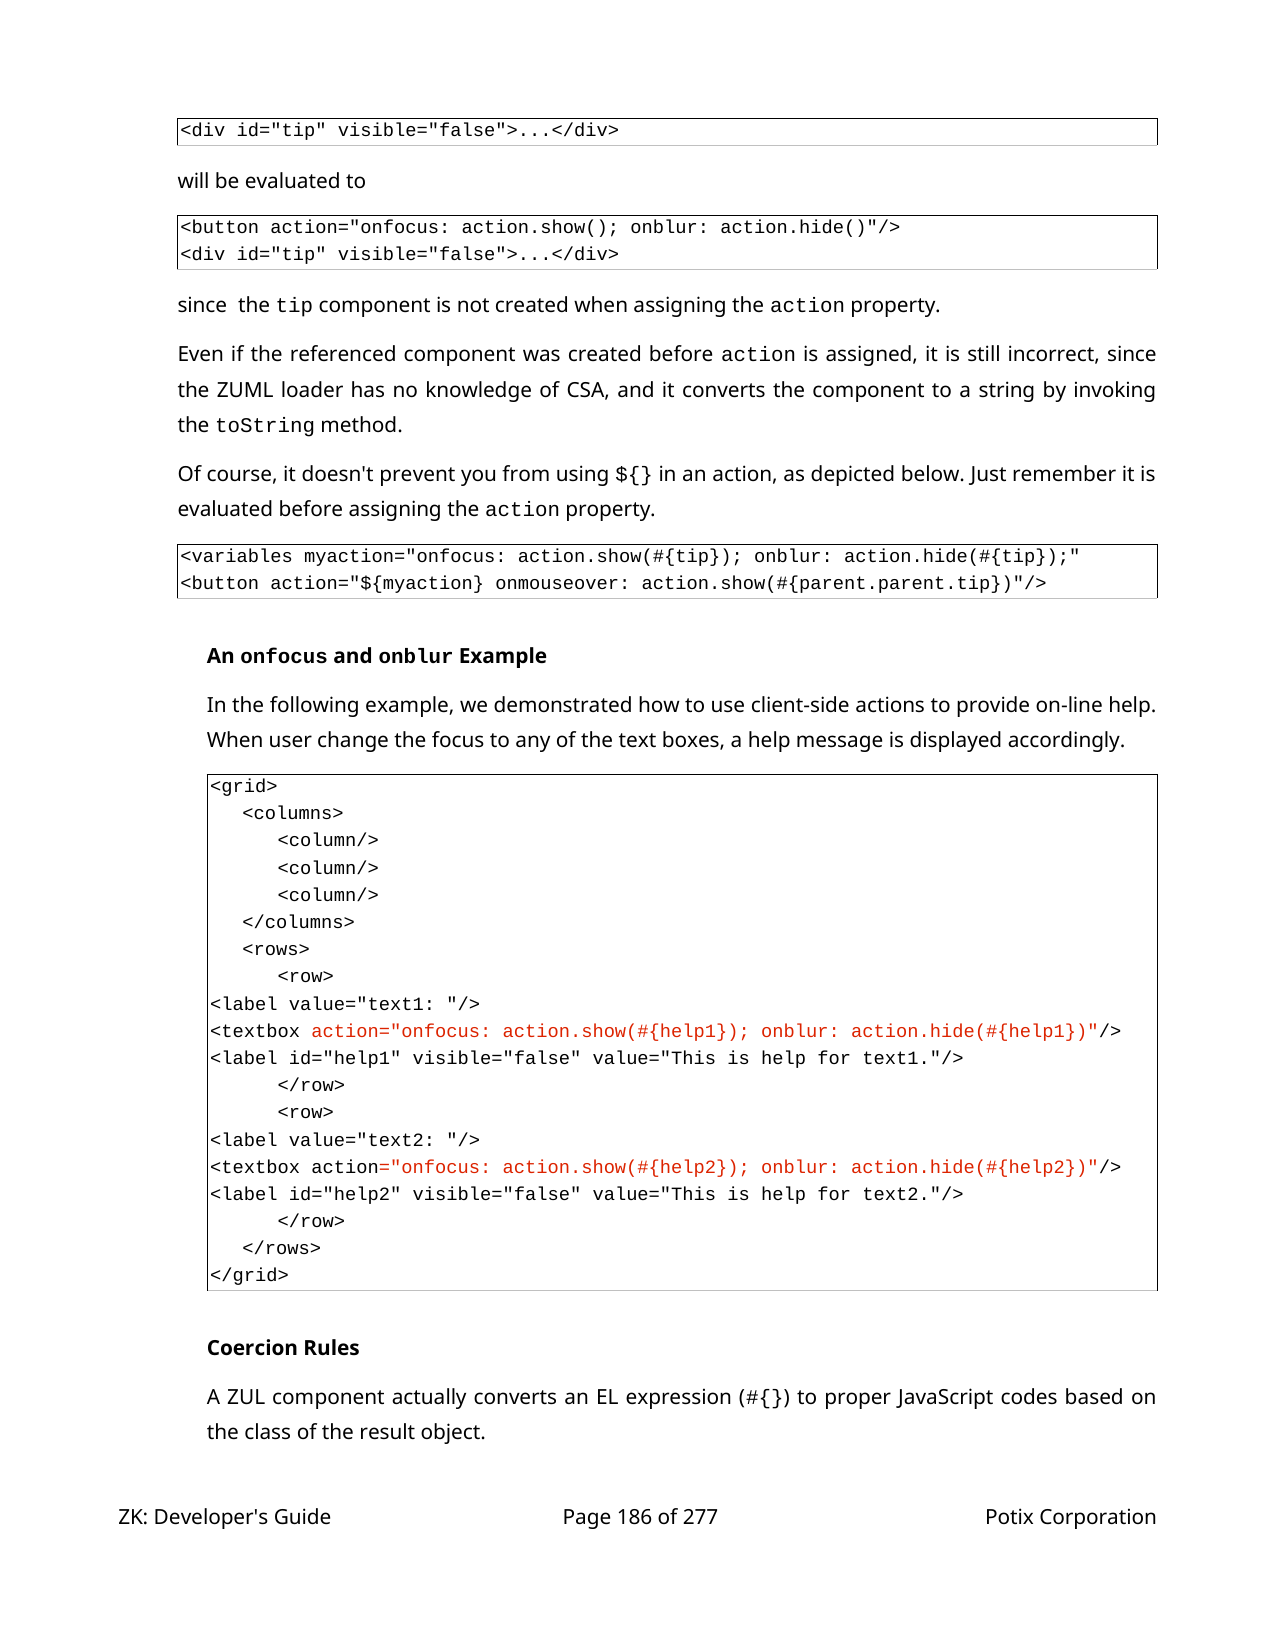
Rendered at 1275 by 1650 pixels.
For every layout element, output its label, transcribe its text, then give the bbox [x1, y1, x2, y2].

text <column/> [208, 883, 1157, 907]
text <row> [208, 964, 1157, 988]
text </rows> [208, 1236, 1157, 1260]
text </row> [208, 1073, 1157, 1097]
subtitle An onfocus and onblur Example [207, 641, 1157, 669]
text </columns> [208, 910, 1157, 934]
text <columns> [208, 801, 1157, 825]
text <grid> [208, 775, 1157, 798]
text A ZUL component actually converts an EL expression (#{}) to proper JavaScript codes based on the class of the result object. [207, 1382, 1157, 1446]
text <label value="text2: "/> [208, 1127, 1157, 1152]
text <row> [208, 1100, 1157, 1124]
text <rows> [208, 937, 1157, 961]
text <textbox action="onfocus: action.show(#{help1}); onblur: action.hide(#{help1})"/> [208, 1019, 1157, 1043]
text <div id="tip" visible="false">...</div> [178, 242, 1157, 269]
text <label id="help1" visible="false" value="This is help for text1."/> [208, 1046, 1157, 1070]
text <label value="text1: "/> [208, 991, 1157, 1016]
text <textbox action="onfocus: action.show(#{help2}); onblur: action.hide(#{help2})"/> [208, 1154, 1157, 1179]
text <variables myaction="onfocus: action.show(#{tip}); onblur: action.hide(#{tip});" [178, 545, 1157, 568]
text <button action="onfocus: action.show(); onblur: action.hide()"/> [178, 216, 1157, 239]
text Even if the referenced component was created before action is assigned, it is still incorrect, since the ZUML loader has no knowledge of CSA, and it converts the component to a string by invoking the toString method. [177, 339, 1157, 438]
text </grid> [208, 1263, 1157, 1290]
text since the tip component is not created when assigning the action property. [177, 290, 1157, 318]
text <column/> [208, 828, 1157, 853]
text <div id="tip" visible="false">...</div> [178, 119, 1157, 145]
text Of course, it doesn't prevent you from using ${} in an action, as depicted below. Just remember it is evaluated before assigning the action property. [177, 459, 1157, 523]
text will be evaluated to [177, 166, 1157, 194]
text </row> [208, 1209, 1157, 1233]
text <column/> [208, 856, 1157, 880]
text <button action="${myaction} onmouseover: action.show(#{parent.parent.tip})"/> [178, 571, 1157, 598]
text <label id="help2" visible="false" value="This is help for text2."/> [208, 1182, 1157, 1206]
subtitle Coercion Rules [207, 1333, 1157, 1361]
text In the following example, we demonstrated how to use client-side actions to provide on-line help. When user change the focus to any of the text boxes, a help message is displayed accordingly. [207, 690, 1157, 753]
